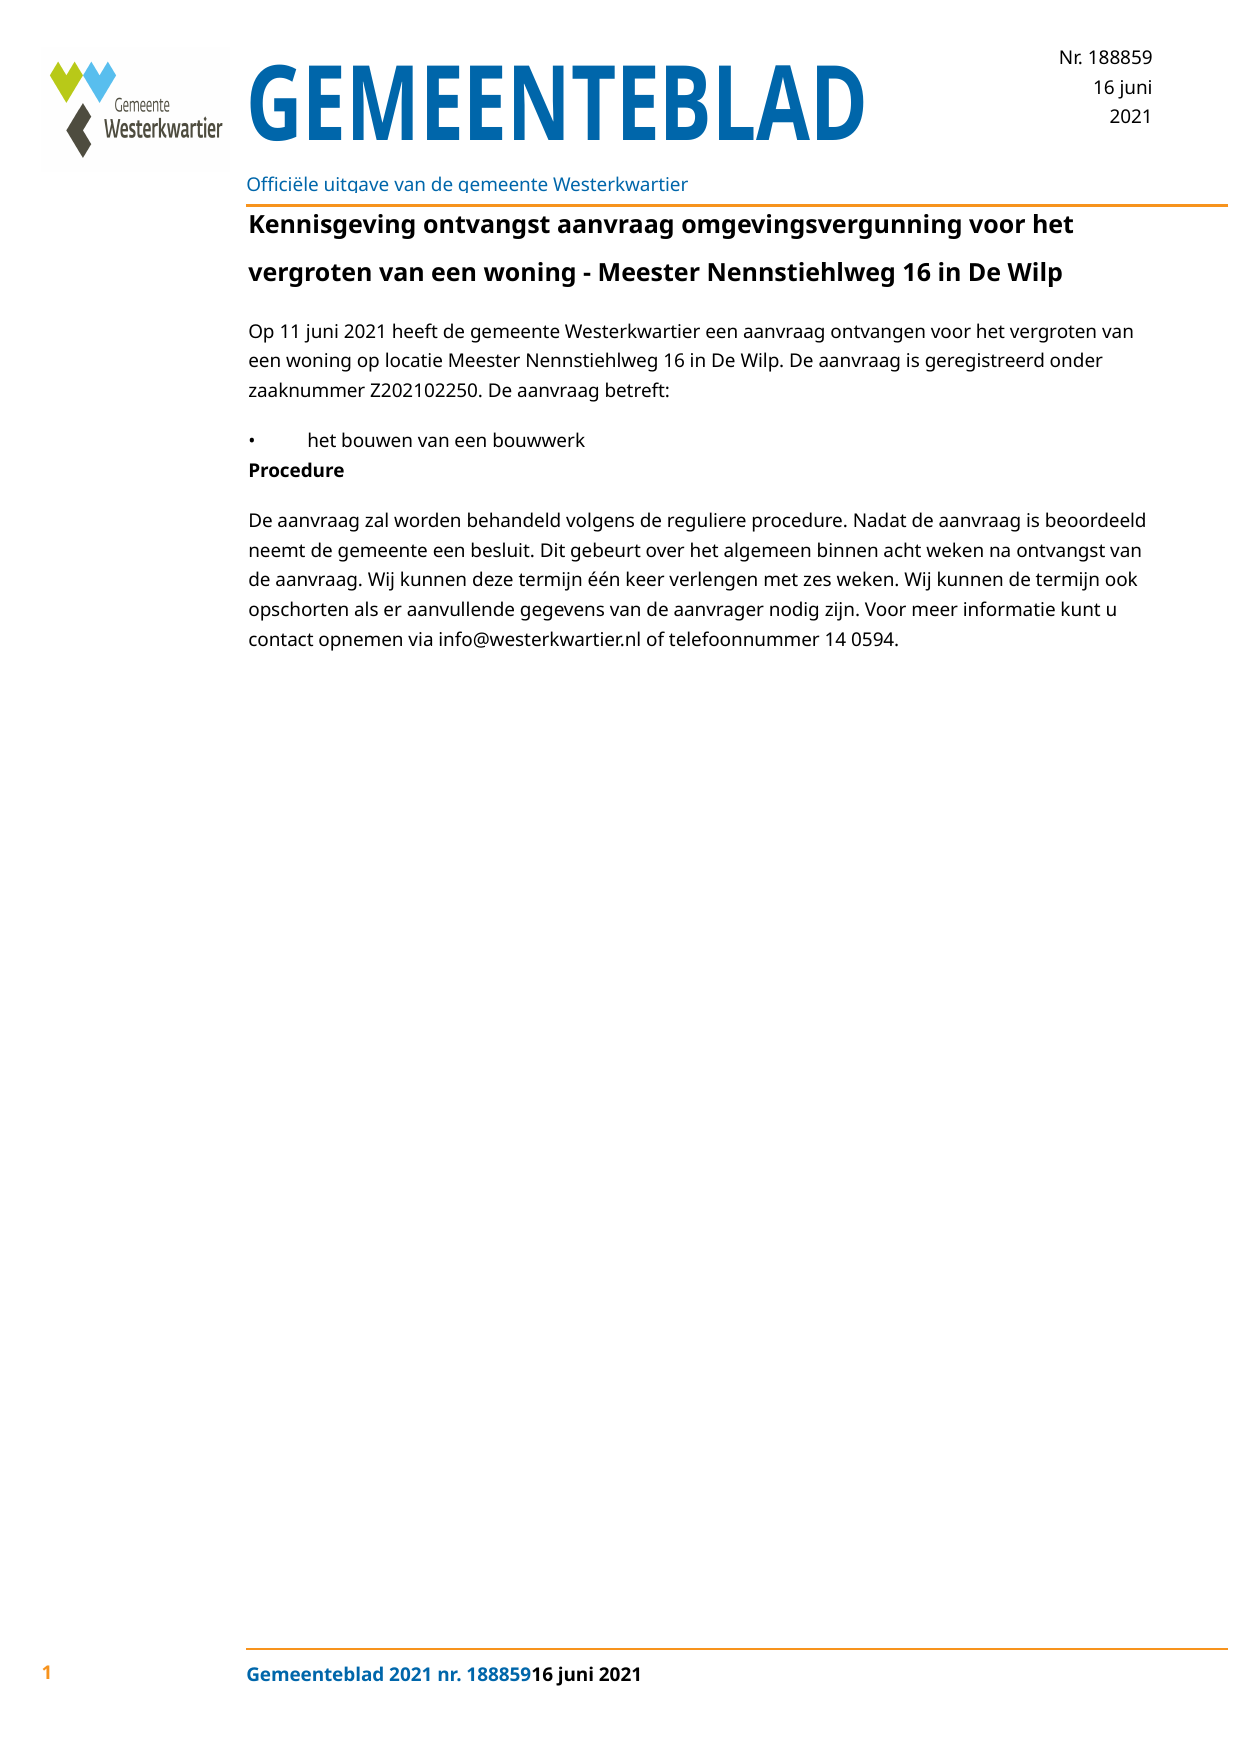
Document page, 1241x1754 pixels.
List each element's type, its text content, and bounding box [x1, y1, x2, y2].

text De aanvraag zal worden behandeld volgens de reguliere procedure. Nadat de aanvraag is beoordeeld neemt de gemeente een besluit. Dit gebeurt over het algemeen binnen acht weken na ontvangst van de aanvraag. Wij kunnen deze termijn één keer verlengen met zes weken. Wij kunnen de termijn ook opschorten als er aanvullende gegevens van de aanvrager nodig zijn. Voor meer informatie kunt u contact opnemen via info@westerkwartier.nl of telefoonnummer 14 0594. [248, 507, 1152, 652]
list het bouwen van een bouwwerk [248, 427, 1152, 453]
text Procedure [248, 457, 1152, 483]
text Op 11 juni 2021 heeft de gemeente Westerkwartier een aanvraag ontvangen voor het vergroten van een woning op locatie Meester Nennstiehlweg 16 in De Wilp. De aanvraag is geregistreerd onder zaaknummer Z202102250. De aanvraag betreft: [248, 318, 1152, 403]
text Kennisgeving ontvangst aanvraag omgevingsvergunning voor het vergroten van een woning - Meester Nennstiehlweg 16 in De Wilp [248, 207, 1152, 288]
picture [41, 47, 231, 172]
